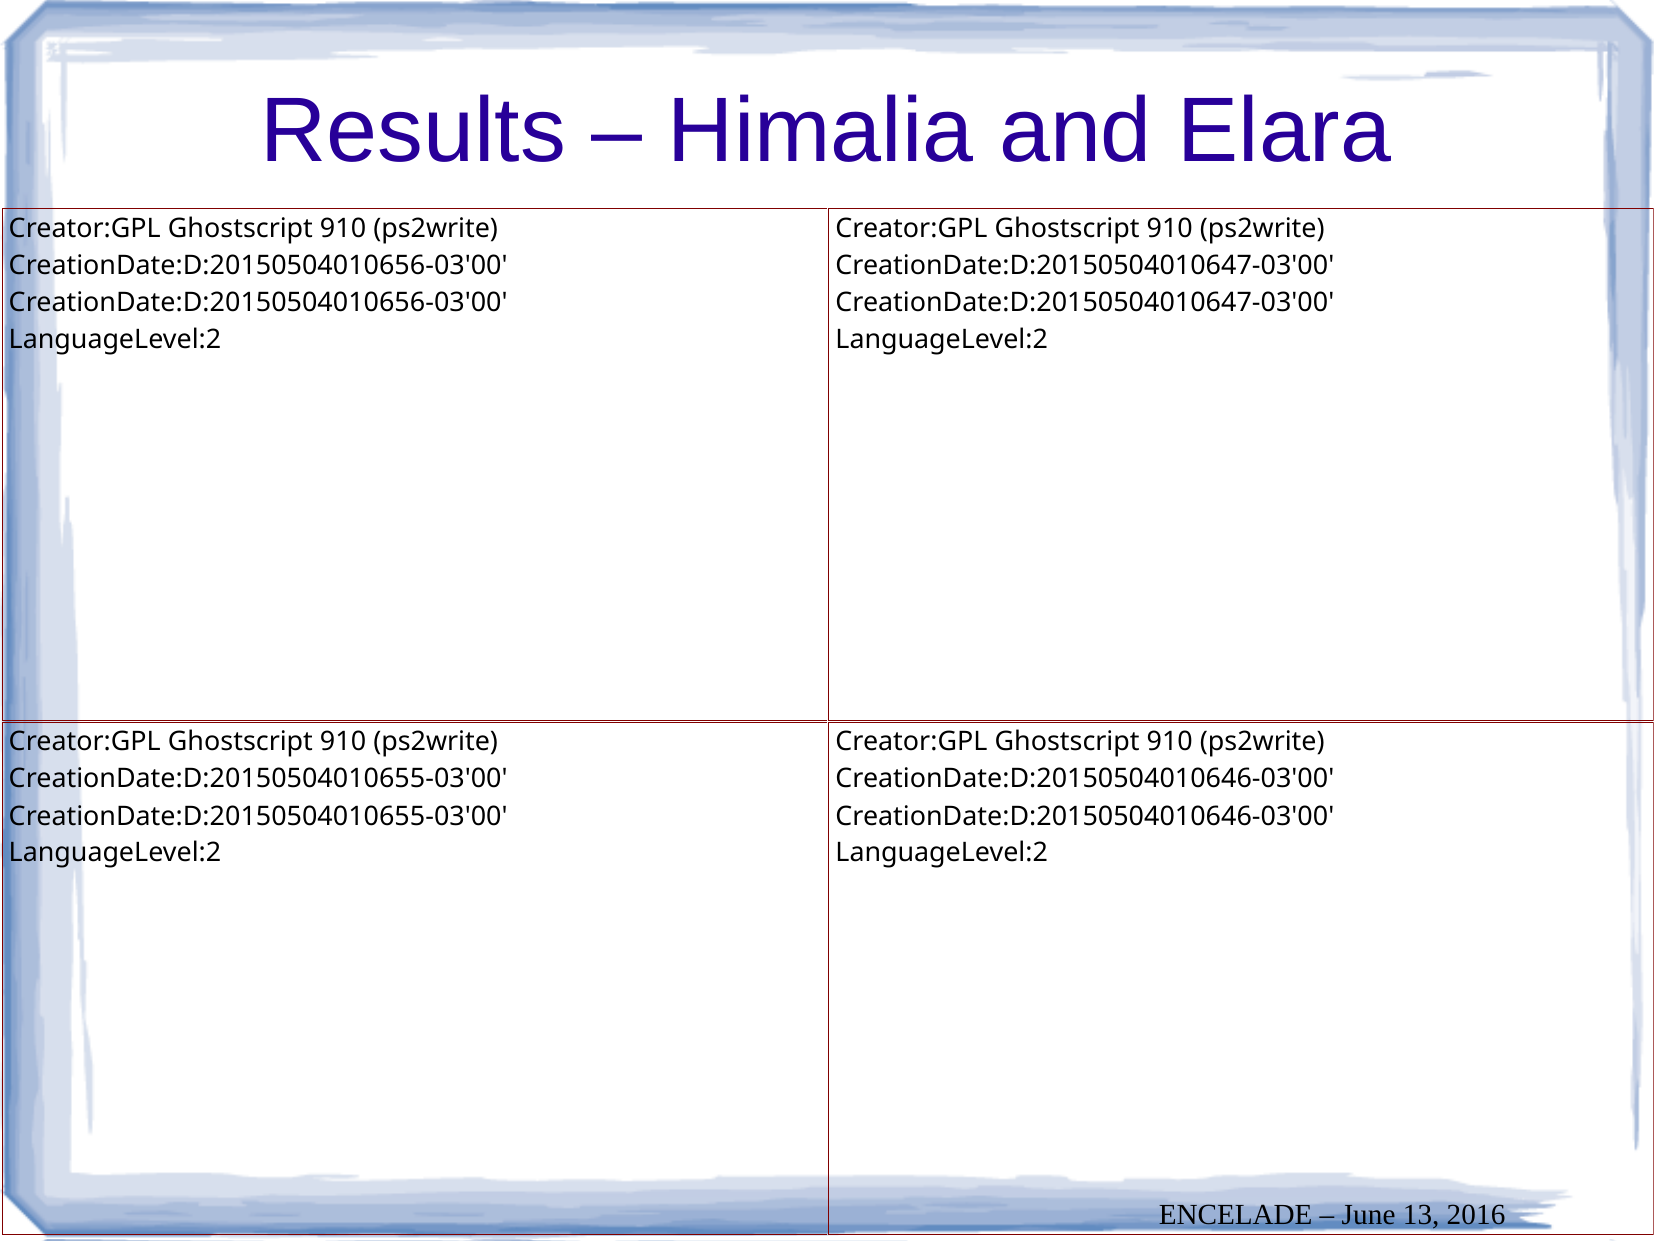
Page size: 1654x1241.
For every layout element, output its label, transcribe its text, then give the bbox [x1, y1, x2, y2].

title Results – Himalia and Elara [82, 25, 1571, 206]
picture [0, 0, 1654, 1241]
